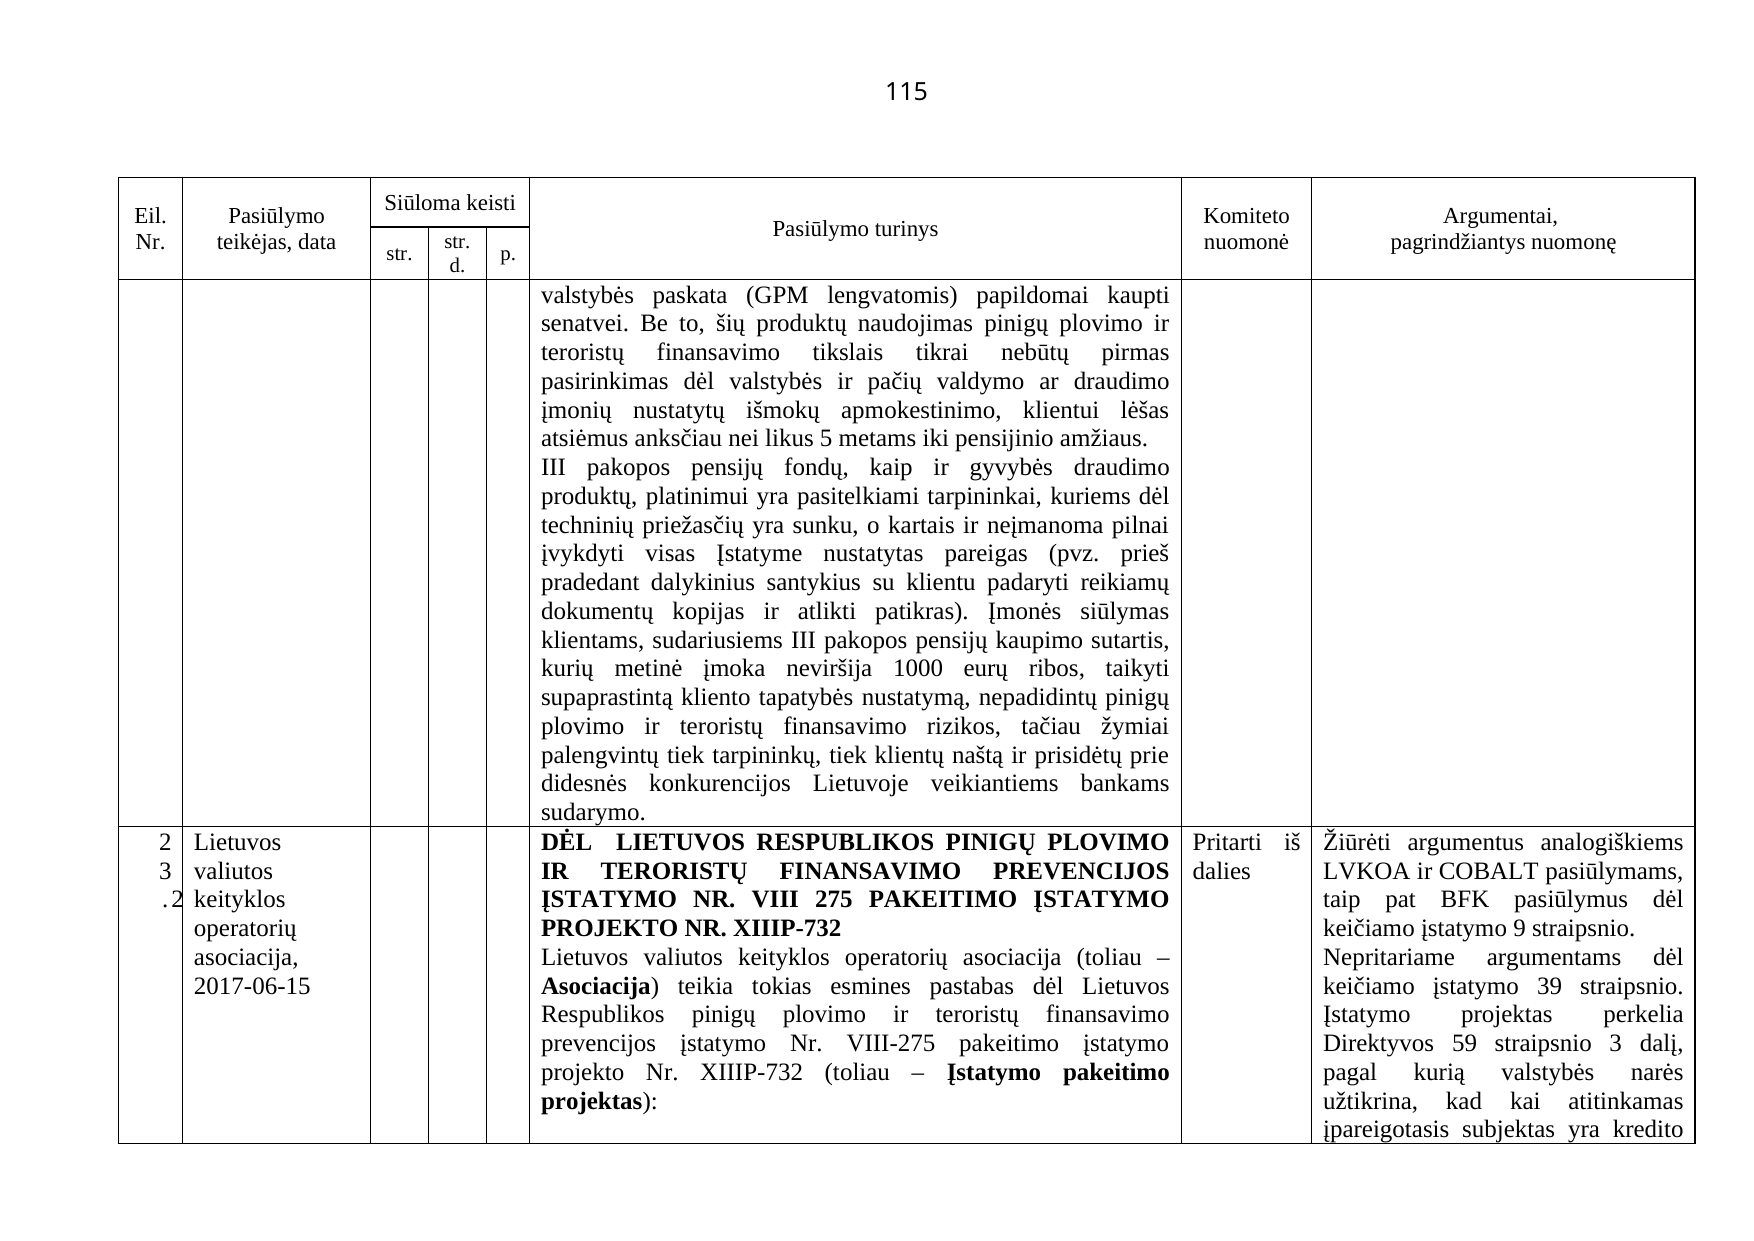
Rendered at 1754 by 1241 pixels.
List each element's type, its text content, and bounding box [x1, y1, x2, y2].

table_cell DĖL LIETUVOS RESPUBLIKOS PINIGŲ PLOVIMO IR TERORISTŲ FINANSAVIMO PREVENCIJOS ĮSTATYMO NR. VIII 275 PAKEITIMO ĮSTATYMO PROJEKTO NR. XIIIP-732 Lietuvos valiutos keityklos operatorių asociacija (toliau – Asociacija) teikia tokias esmines pastabas dėl Lietuvos Respublikos pinigų plovimo ir teroristų finansavimo prevencijos įstatymo Nr. VIII-275 pakeitimo įstatymo projekto Nr. XIIIP-732 (toliau – Įstatymo pakeitimo projektas): [530, 827, 1181, 1143]
table_cell [429, 827, 486, 1143]
table_cell str. d. [429, 228, 486, 279]
table_header Komiteto nuomonė [1182, 178, 1311, 279]
table_cell [119, 280, 182, 826]
table_cell 23. [119, 827, 182, 1143]
table_cell [1182, 280, 1311, 826]
table_header Eil. Nr. [119, 178, 182, 279]
table_cell [371, 827, 428, 1143]
table_cell str. [371, 228, 428, 279]
table_header Pasiūlymo turinys [530, 178, 1181, 279]
table_cell [487, 280, 529, 826]
table_header Pasiūlymo teikėjas, data [183, 178, 370, 279]
table_cell [371, 280, 428, 826]
table_cell valstybės paskata (GPM lengvatomis) papildomai kaupti senatvei. Be to, šių produktų naudojimas pinigų plovimo ir teroristų finansavimo tikslais tikrai nebūtų pirmas pasirinkimas dėl valstybės ir pačių valdymo ar draudimo įmonių nustatytų išmokų apmokestinimo, klientui lėšas atsiėmus anksčiau nei likus 5 metams iki pensijinio amžiaus. III pakopos pensijų fondų, kaip ir gyvybės draudimo produktų, platinimui yra pasitelkiami tarpininkai, kuriems dėl techninių priežasčių yra sunku, o kartais ir neįmanoma pilnai įvykdyti visas Įstatyme nustatytas pareigas (pvz. prieš pradedant dalykinius santykius su klientu padaryti reikiamų dokumentų kopijas ir atlikti patikras). Įmonės siūlymas klientams, sudariusiems III pakopos pensijų kaupimo sutartis, kurių metinė įmoka neviršija 1000 eurų ribos, taikyti supaprastintą kliento tapatybės nustatymą, nepadidintų pinigų plovimo ir teroristų finansavimo rizikos, tačiau žymiai palengvintų tiek tarpininkų, tiek klientų naštą ir prisidėtų prie didesnės konkurencijos Lietuvoje veikiantiems bankams sudarymo. [530, 280, 1181, 826]
table_cell [429, 280, 486, 826]
table_cell [1312, 280, 1694, 826]
table_cell [183, 280, 370, 826]
table_header Siūloma keisti [371, 178, 529, 226]
table_header Argumentai, pagrindžiantys nuomonę [1312, 178, 1694, 279]
table_cell Lietuvos valiutos keityklos operatorių asociacija, 2017-06-15 [183, 827, 370, 1143]
table_cell Žiūrėti argumentus analogiškiems LVKOA ir COBALT pasiūlymams, taip pat BFK pasiūlymus dėl keičiamo įstatymo 9 straipsnio. Nepritariame argumentams dėl keičiamo įstatymo 39 straipsnio. Įstatymo projektas perkelia Direktyvos 59 straipsnio 3 dalį, pagal kurią valstybės narės užtikrina, kad kai atitinkamas įpareigotasis subjektas yra kredito [1312, 827, 1694, 1143]
table_cell Pritarti iš dalies [1182, 827, 1311, 1143]
table_cell [487, 827, 529, 1143]
table_cell p. [487, 228, 529, 279]
